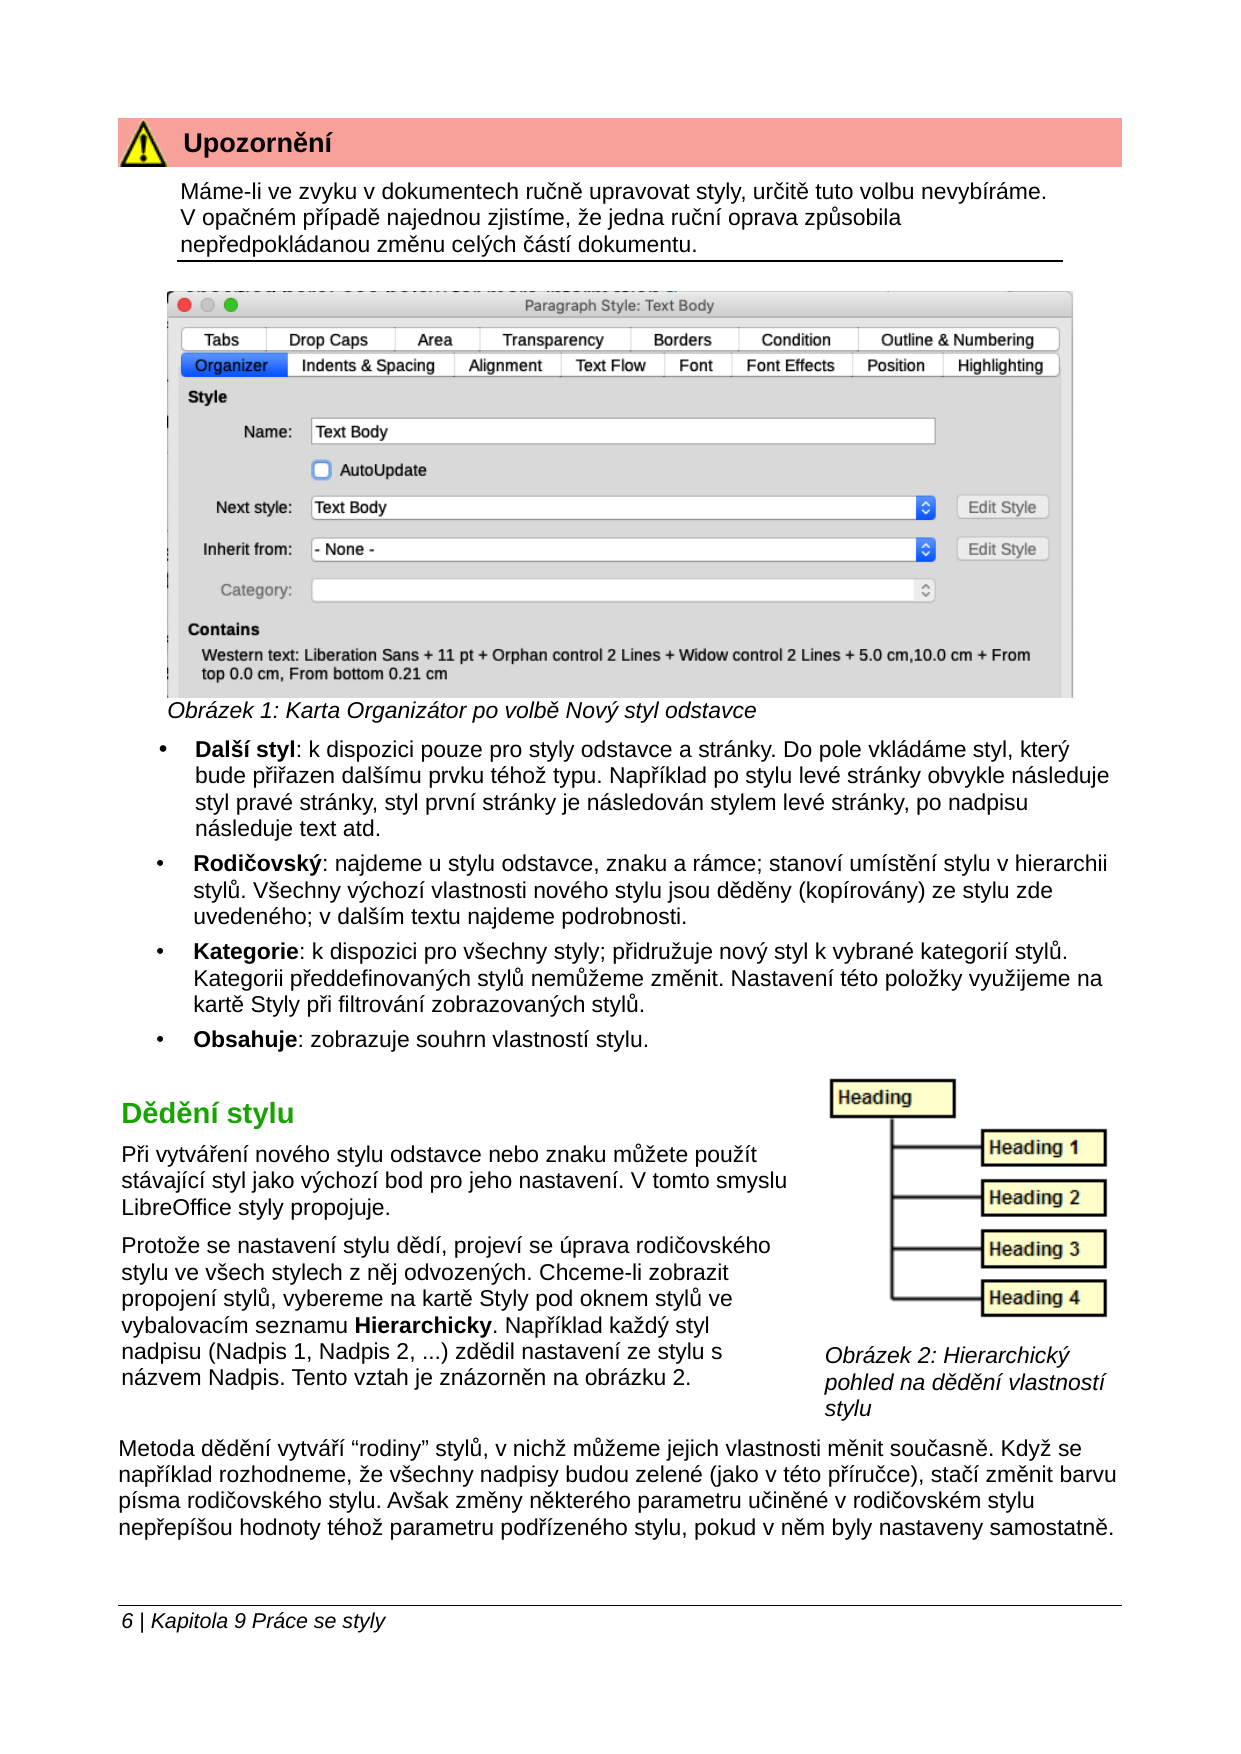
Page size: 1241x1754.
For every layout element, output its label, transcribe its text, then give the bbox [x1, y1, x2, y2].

list Kategorie: k dispozici pro všechny styly; přidružuje nový styl k vybrané kategorií stylů. Kategorii předdefinovaných stylů nemůžeme změnit. Nastavení této položky využijeme na kartě Styly při filtrování zobrazovaných stylů. [156, 938, 1122, 1017]
text Obrázek 1: Karta Organizátor po volbě Nový styl odstavce [167, 698, 1073, 723]
picture [119, 119, 167, 167]
list Další styl: k dispozici pouze pro styly odstavce a stránky. Do pole vkládáme styl, který bude přiřazen dalšímu prvku téhož typu. Například po stylu levé stránky obvykle následuje styl pravé stránky, styl první stránky je následován stylem levé stránky, po nadpisu následuje text atd. [156, 736, 1122, 841]
picture [167, 291, 1074, 698]
table_header Dědění stylu Při vytváření nového stylu odstavce nebo znaku můžete použít stávající styl jako výchozí bod pro jeho nastavení. V tomto smyslu LibreOffice styly propojuje. Protože se nastavení stylu dědí, projeví se úprava rodičovského stylu ve všech stylech z něj odvozených. Chceme-li zobrazit propojení stylů, vybereme na kartě Styly pod oknem stylů ve vybalovacím seznamu Hierarchicky. Například každý styl nadpisu (Nadpis 1, Nadpis 2, ...) zdědil nastavení ze stylu s názvem Nadpis. Tento vztah je znázorněn na obrázku 2. [118, 1070, 798, 1429]
picture [824, 1073, 1114, 1325]
table_header [798, 1070, 1120, 1429]
list Rodičovský: najdeme u stylu odstavce, znaku a rámce; stanoví umístění stylu v hierarchii stylů. Všechny výchozí vlastnosti nového stylu jsou děděny (kopírovány) ze stylu zde uvedeného; v dalším textu najdeme podrobnosti. [156, 850, 1122, 929]
text Metoda dědění vytváří “rodiny” stylů, v nichž můžeme jejich vlastnosti měnit současně. Když se například rozhodneme, že všechny nadpisy budou zelené (jako v této příručce), stačí změnit barvu písma rodičovského stylu. Avšak změny některého parametru učiněné v rodičovském stylu nepřepíšou hodnoty téhož parametru podřízeného stylu, pokud v něm byly nastaveny samostatně. [118, 1434, 1122, 1540]
list Obsahuje: zobrazuje souhrn vlastností stylu. [156, 1026, 1122, 1052]
text Máme-li ve zvyku v dokumentech ručně upravovat styly, určitě tuto volbu nevybíráme. V opačném případě najednou zjistíme, že jedna ruční oprava způsobila nepředpokládanou změnu celých částí dokumentu. [177, 175, 1063, 260]
subtitle Upozornění [118, 118, 1122, 167]
